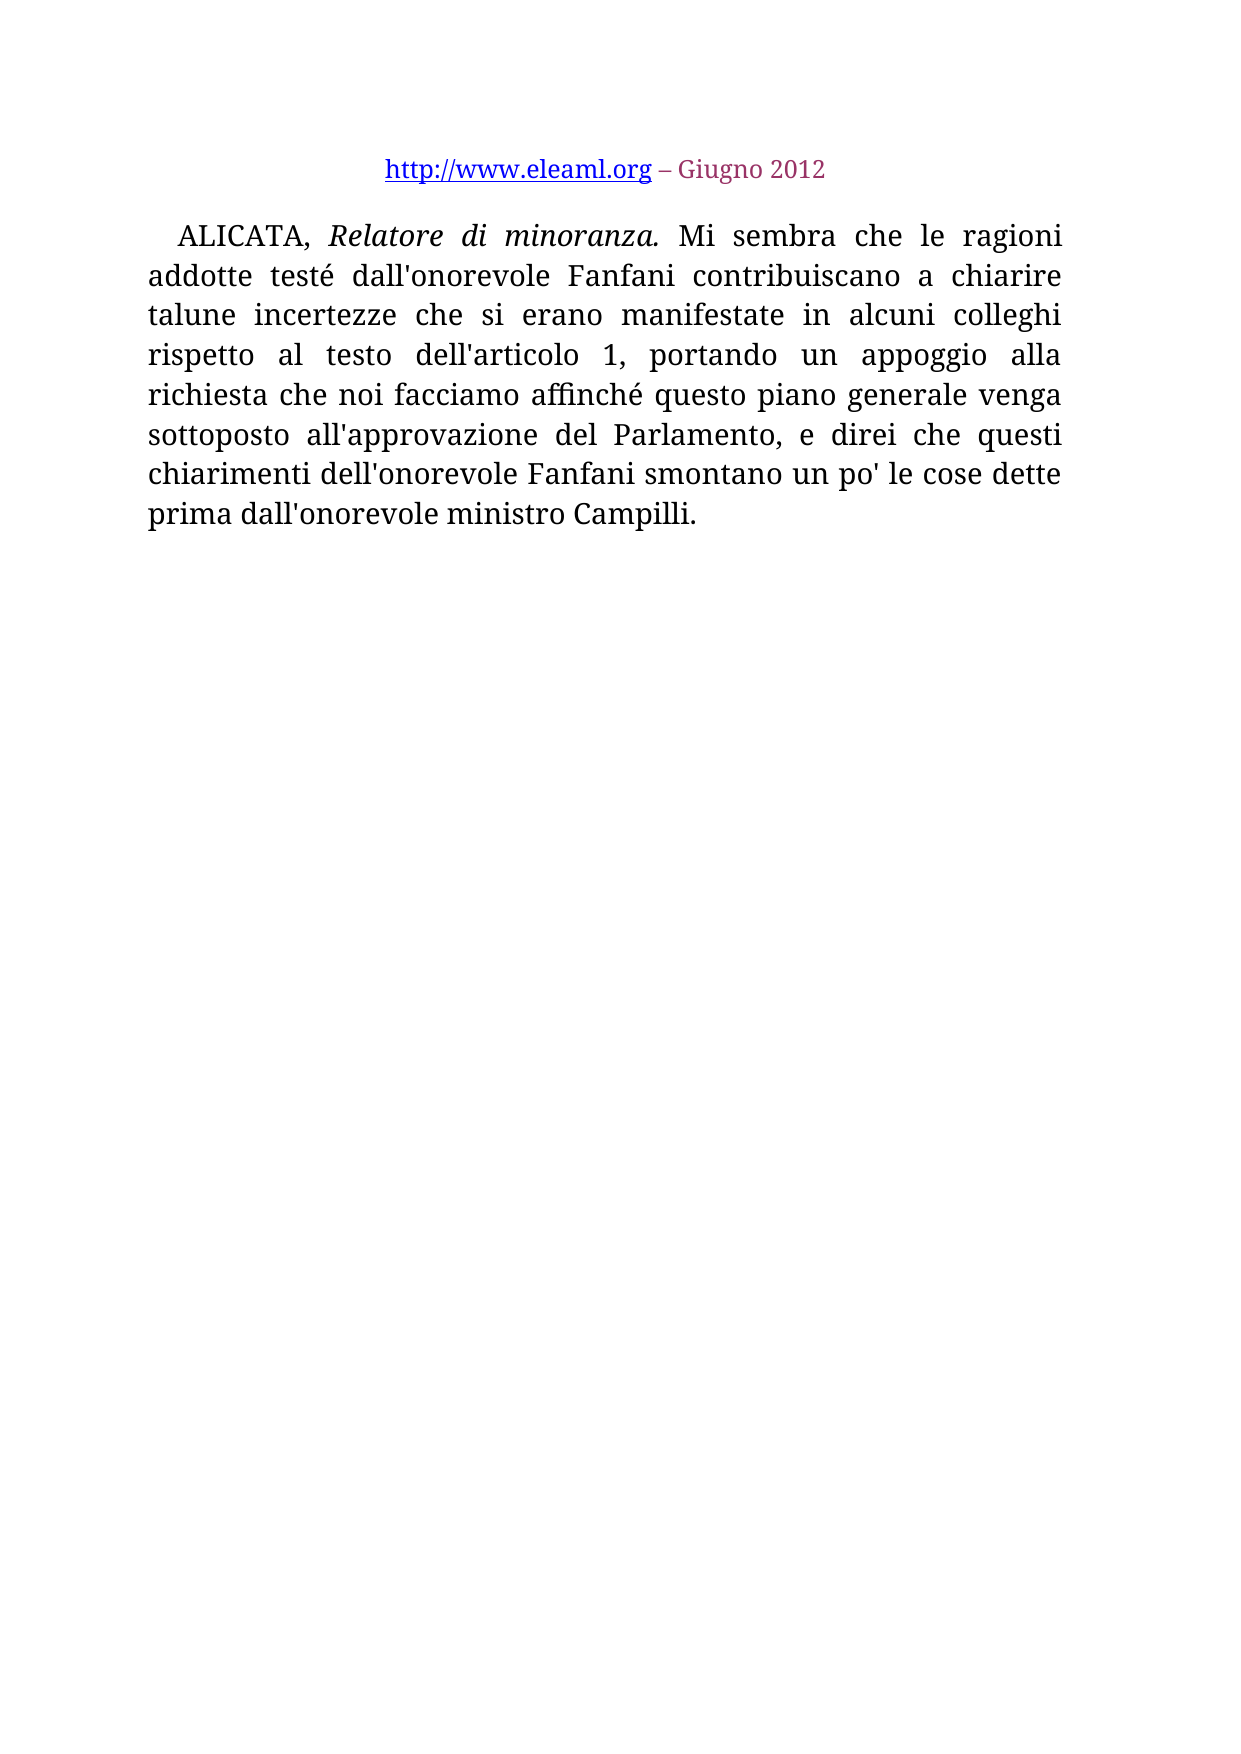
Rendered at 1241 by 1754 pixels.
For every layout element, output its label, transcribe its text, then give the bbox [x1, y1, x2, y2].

text ALICATA, Relatore di minoranza. Mi sembra che le ragioni addotte testé dall'onorevole Fanfani contribuiscano a chiarire talune incertezze che si erano manifestate in alcuni colleghi rispetto al testo dell'articolo 1, portando un appoggio alla richiesta che noi facciamo affinché questo piano generale venga sottoposto all'approvazione del Parlamento, e direi che questi chiarimenti dell'onorevole Fanfani smontano un po' le cose dette prima dall'onorevole ministro Campilli. [148, 215, 1063, 533]
